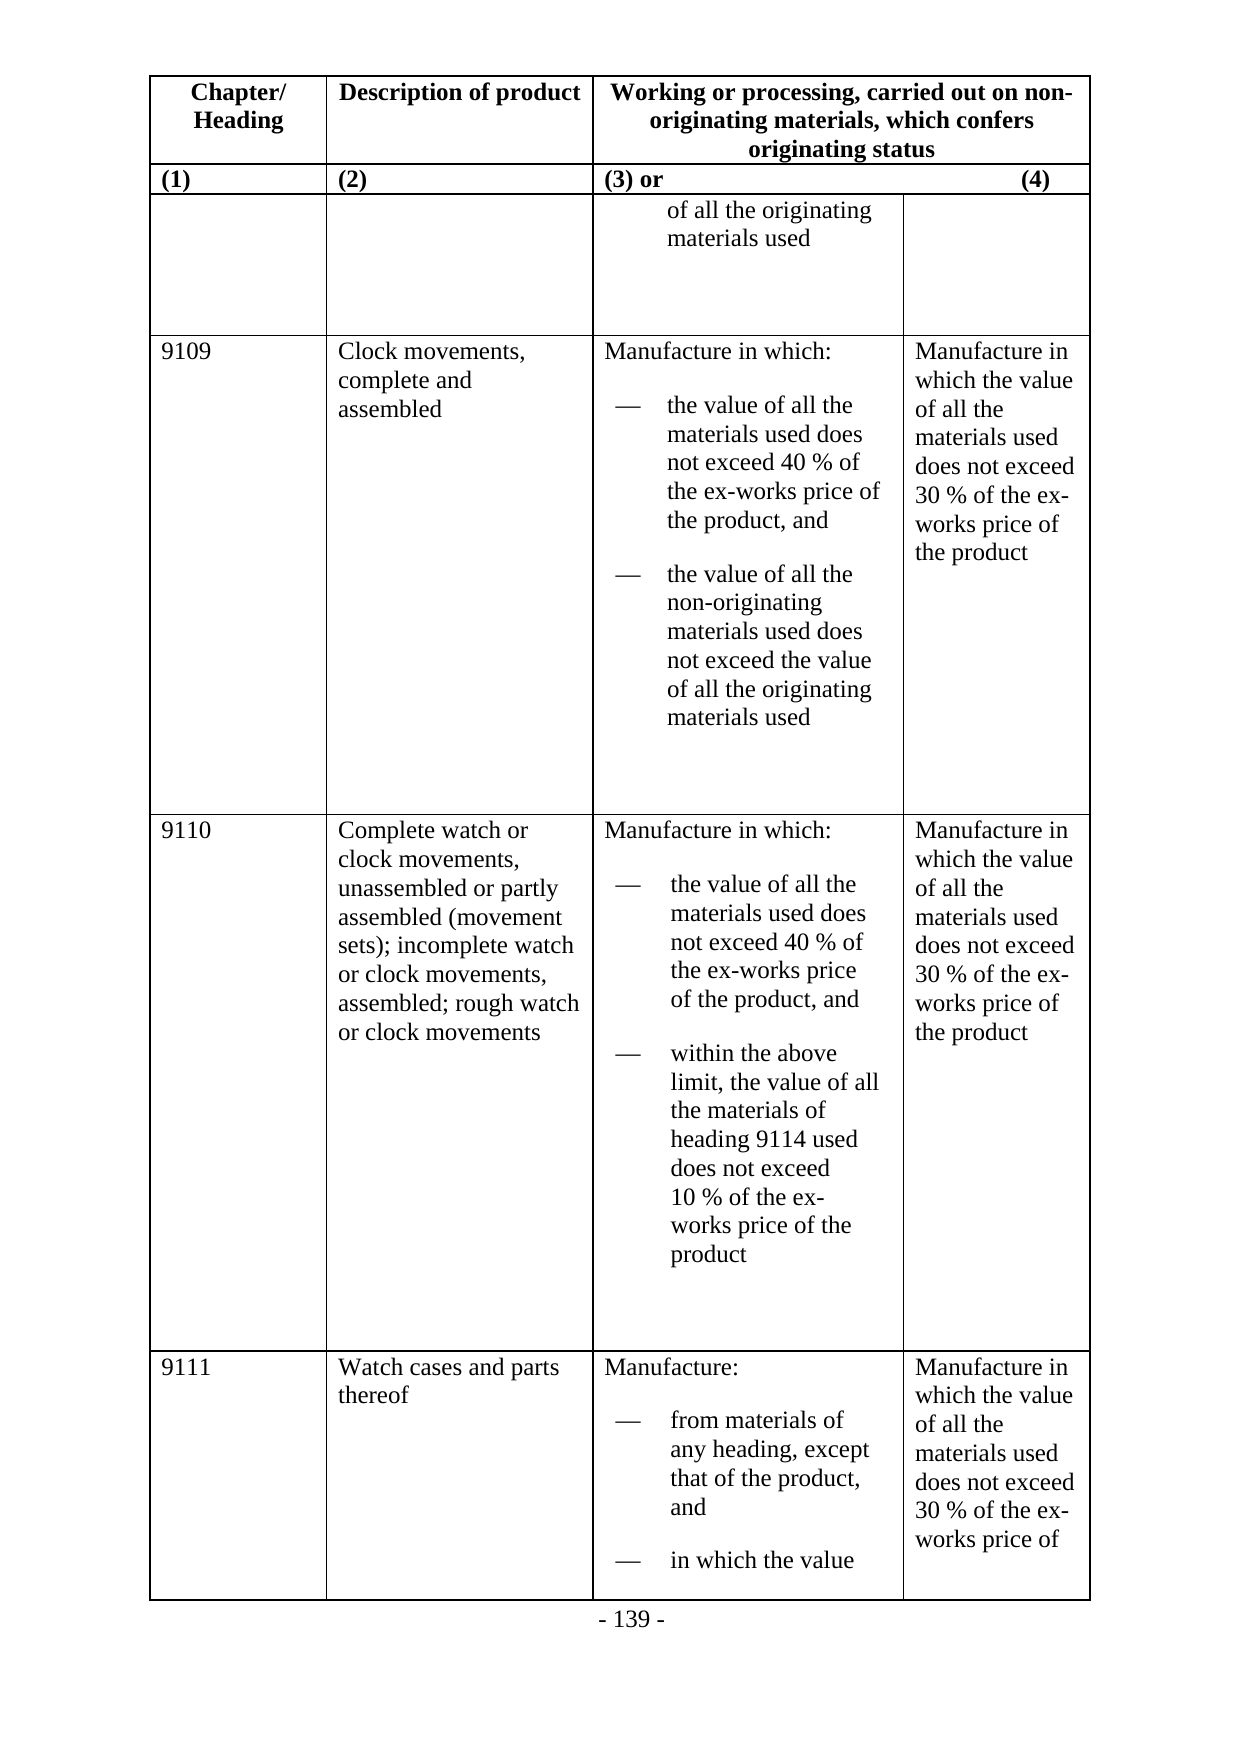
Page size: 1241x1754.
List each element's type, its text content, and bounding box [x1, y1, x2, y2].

table_cell Manufacture in which the value of all the materials used does not exceed 30 % of the ex-works price of [904, 1352, 1089, 1599]
table_cell Manufacture in which the value of all the materials used does not exceed 30 % of the ex-works price of the product [904, 336, 1089, 814]
table_cell Complete watch or clock movements, unassembled or partly assembled (movement sets); incomplete watch or clock movements, assembled; rough watch or clock movements [327, 815, 592, 1350]
table_cell [327, 195, 592, 335]
table_header — [604, 1406, 659, 1546]
table_cell of all the originating materials used [656, 195, 892, 277]
table_cell — [604, 1546, 659, 1599]
table_cell [151, 195, 326, 335]
table_cell (2) [327, 165, 592, 193]
table_cell the value of all the non-originating materials used does not exceed the value of all the originating materials used [656, 559, 892, 756]
table_cell in which the value [659, 1546, 892, 1599]
table_cell [604, 195, 656, 277]
table_header Chapter/Heading [151, 77, 326, 163]
table_cell Manufacture in which the value of all the materials used does not exceed 30 % of the ex-works price of the product [904, 815, 1089, 1350]
table_cell 9109 [151, 336, 326, 814]
table_cell Manufacture: [594, 1352, 903, 1599]
table_cell 9110 [151, 815, 326, 1350]
table_header — [604, 390, 656, 559]
table_header the value of all the materials used does not exceed 40 % of the ex-works price of the product, and [656, 390, 892, 559]
table_cell (3) or (4) [594, 165, 1089, 193]
table_header — [604, 869, 659, 1038]
table_cell 9111 [151, 1352, 326, 1599]
table_cell Manufacture in which: [594, 336, 903, 814]
table_cell Clock movements, complete and assembled [327, 336, 592, 814]
table_header Working or processing, carried out on non-originating materials, which confers originating status [594, 77, 1089, 163]
table_header from materials of any heading, except that of the product, and [659, 1406, 892, 1546]
table_header Description of product [327, 77, 592, 163]
table_cell within the above limit, the value of all the materials of heading 9114 used does not exceed 10 % of the ex-works price of the product [659, 1038, 892, 1293]
table_cell Manufacture in which: [594, 815, 903, 1350]
table_cell Watch cases and parts thereof [327, 1352, 592, 1599]
table_header the value of all the materials used does not exceed 40 % of the ex-works price of the product, and [659, 869, 892, 1038]
table_cell — [604, 559, 656, 756]
table_cell (1) [151, 165, 326, 193]
table_cell — [604, 1038, 659, 1293]
table_cell [904, 195, 1089, 335]
table_cell [594, 195, 903, 335]
